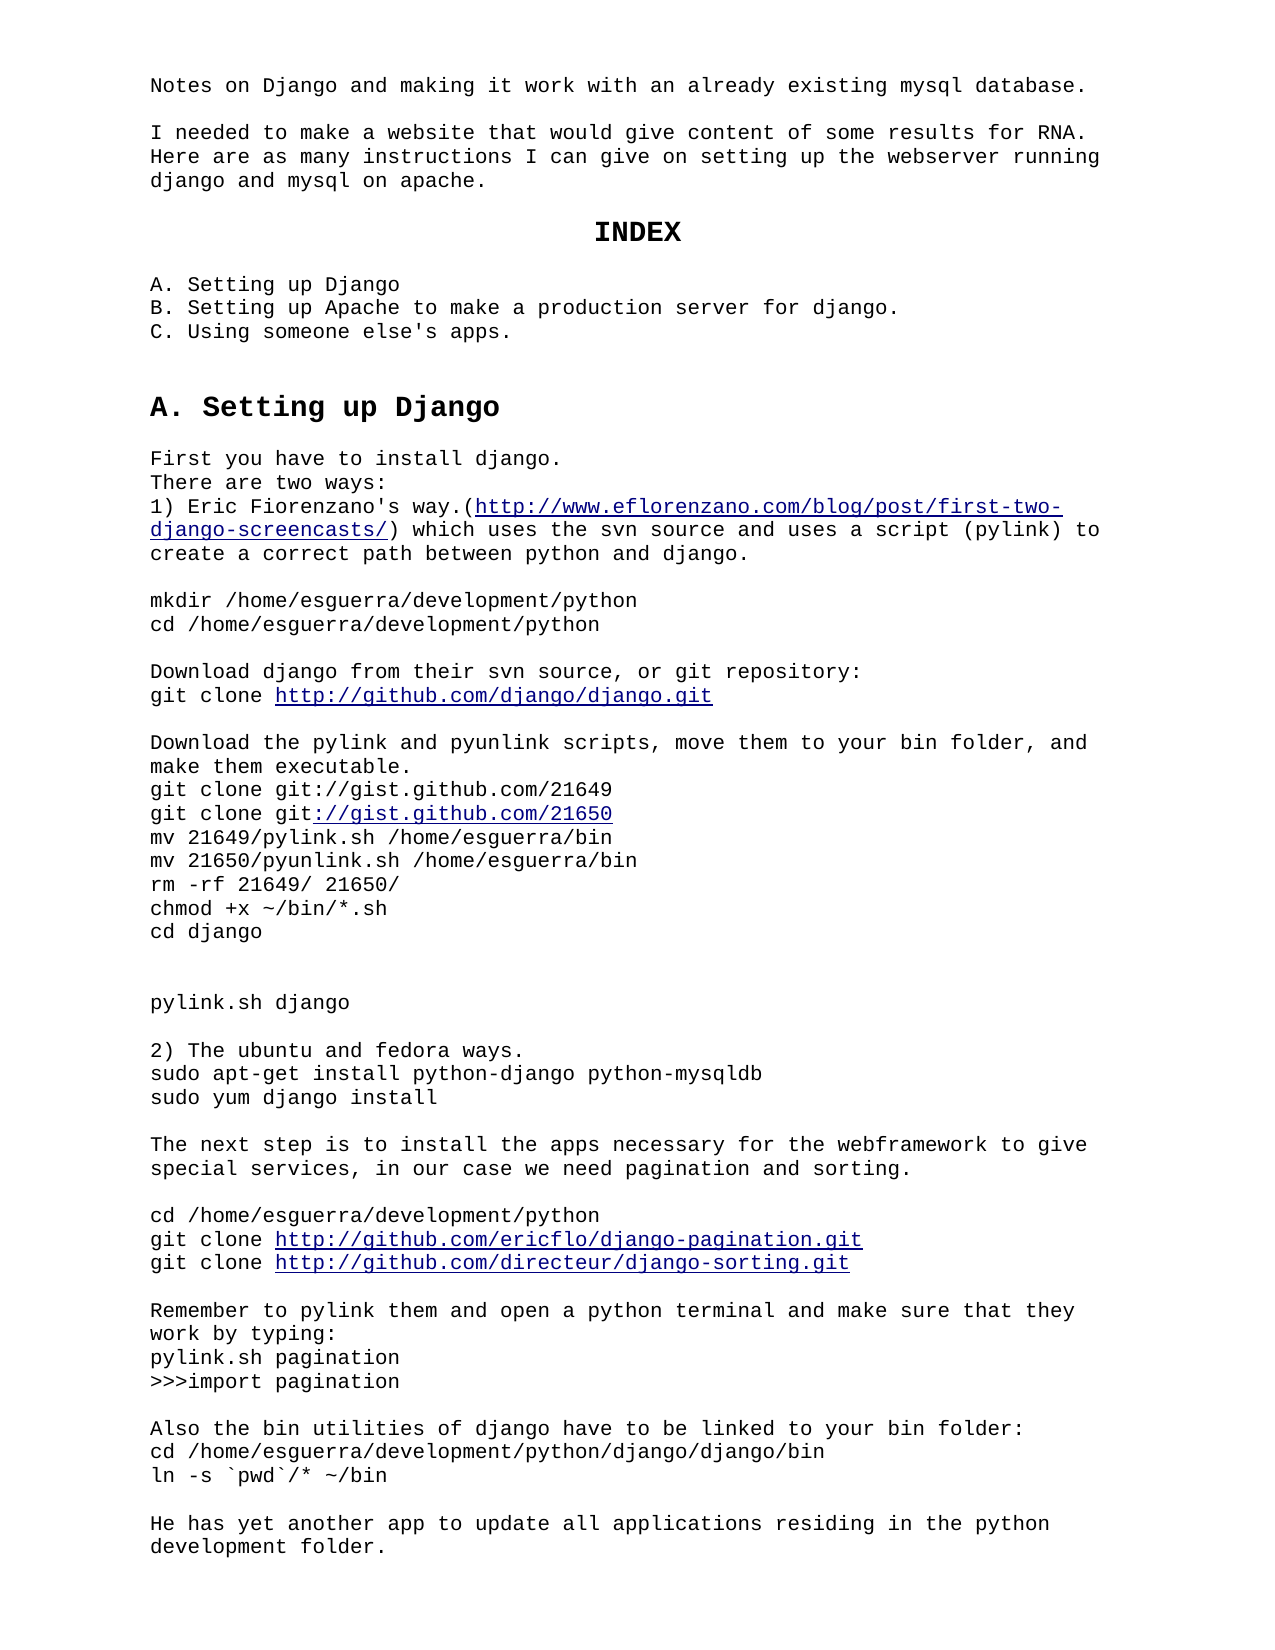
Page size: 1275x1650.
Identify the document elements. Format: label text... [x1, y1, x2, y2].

text Remember to pylink them and open a python terminal and make sure that they work by typing: [150, 1300, 1125, 1347]
text cd django [150, 921, 1125, 945]
text git clone git://gist.github.com/21650 [150, 803, 1125, 827]
text A. Setting up Django [150, 392, 1125, 425]
text He has yet another app to update all applications residing in the python development folder. [150, 1512, 1125, 1560]
text There are two ways: [150, 472, 1125, 496]
text cd /home/esguerra/development/python/django/django/bin [150, 1442, 1125, 1465]
text ln -s `pwd`/* ~/bin [150, 1465, 1125, 1489]
text B. Setting up Apache to make a production server for django. [150, 297, 1125, 321]
text chmod +x ~/bin/*.sh [150, 898, 1125, 921]
text First you have to install django. [150, 448, 1125, 472]
text mv 21649/pylink.sh /home/esguerra/bin [150, 827, 1125, 850]
text Also the bin utilities of django have to be linked to your bin folder: [150, 1418, 1125, 1442]
text git clone http://github.com/directeur/django-sorting.git [150, 1252, 1125, 1276]
text C. Using someone else's apps. [150, 321, 1125, 344]
text 2) The ubuntu and fedora ways. [150, 1039, 1125, 1063]
text Download the pylink and pyunlink scripts, move them to your bin folder, and make them executable. [150, 732, 1125, 779]
text The next step is to install the apps necessary for the webframework to give special services, in our case we need pagination and sorting. [150, 1134, 1125, 1181]
text >>>import pagination [150, 1371, 1125, 1394]
text Notes on Django and making it work with an already existing mysql database. [150, 75, 1125, 99]
text I needed to make a website that would give content of some results for RNA. Here are as many instructions I can give on setting up the webserver running django and mysql on apache. [150, 122, 1125, 193]
text git clone http://github.com/django/django.git [150, 685, 1125, 708]
text git clone git://gist.github.com/21649 [150, 779, 1125, 803]
text mkdir /home/esguerra/development/python [150, 590, 1125, 614]
text INDEX [150, 217, 1125, 250]
text rm -rf 21649/ 21650/ [150, 874, 1125, 898]
text cd /home/esguerra/development/python [150, 614, 1125, 638]
text pylink.sh django [150, 992, 1125, 1016]
text sudo apt-get install python-django python-mysqldb [150, 1063, 1125, 1087]
text git clone http://github.com/ericflo/django-pagination.git [150, 1229, 1125, 1252]
text Download django from their svn source, or git repository: [150, 661, 1125, 685]
text pylink.sh pagination [150, 1347, 1125, 1371]
text cd /home/esguerra/development/python [150, 1205, 1125, 1229]
text sudo yum django install [150, 1087, 1125, 1111]
text 1) Eric Fiorenzano's way.(http://www.eflorenzano.com/blog/post/first-two-django-screencasts/) which uses the svn source and uses a script (pylink) to create a correct path between python and django. [150, 496, 1125, 567]
text mv 21650/pyunlink.sh /home/esguerra/bin [150, 850, 1125, 874]
text A. Setting up Django [150, 273, 1125, 297]
